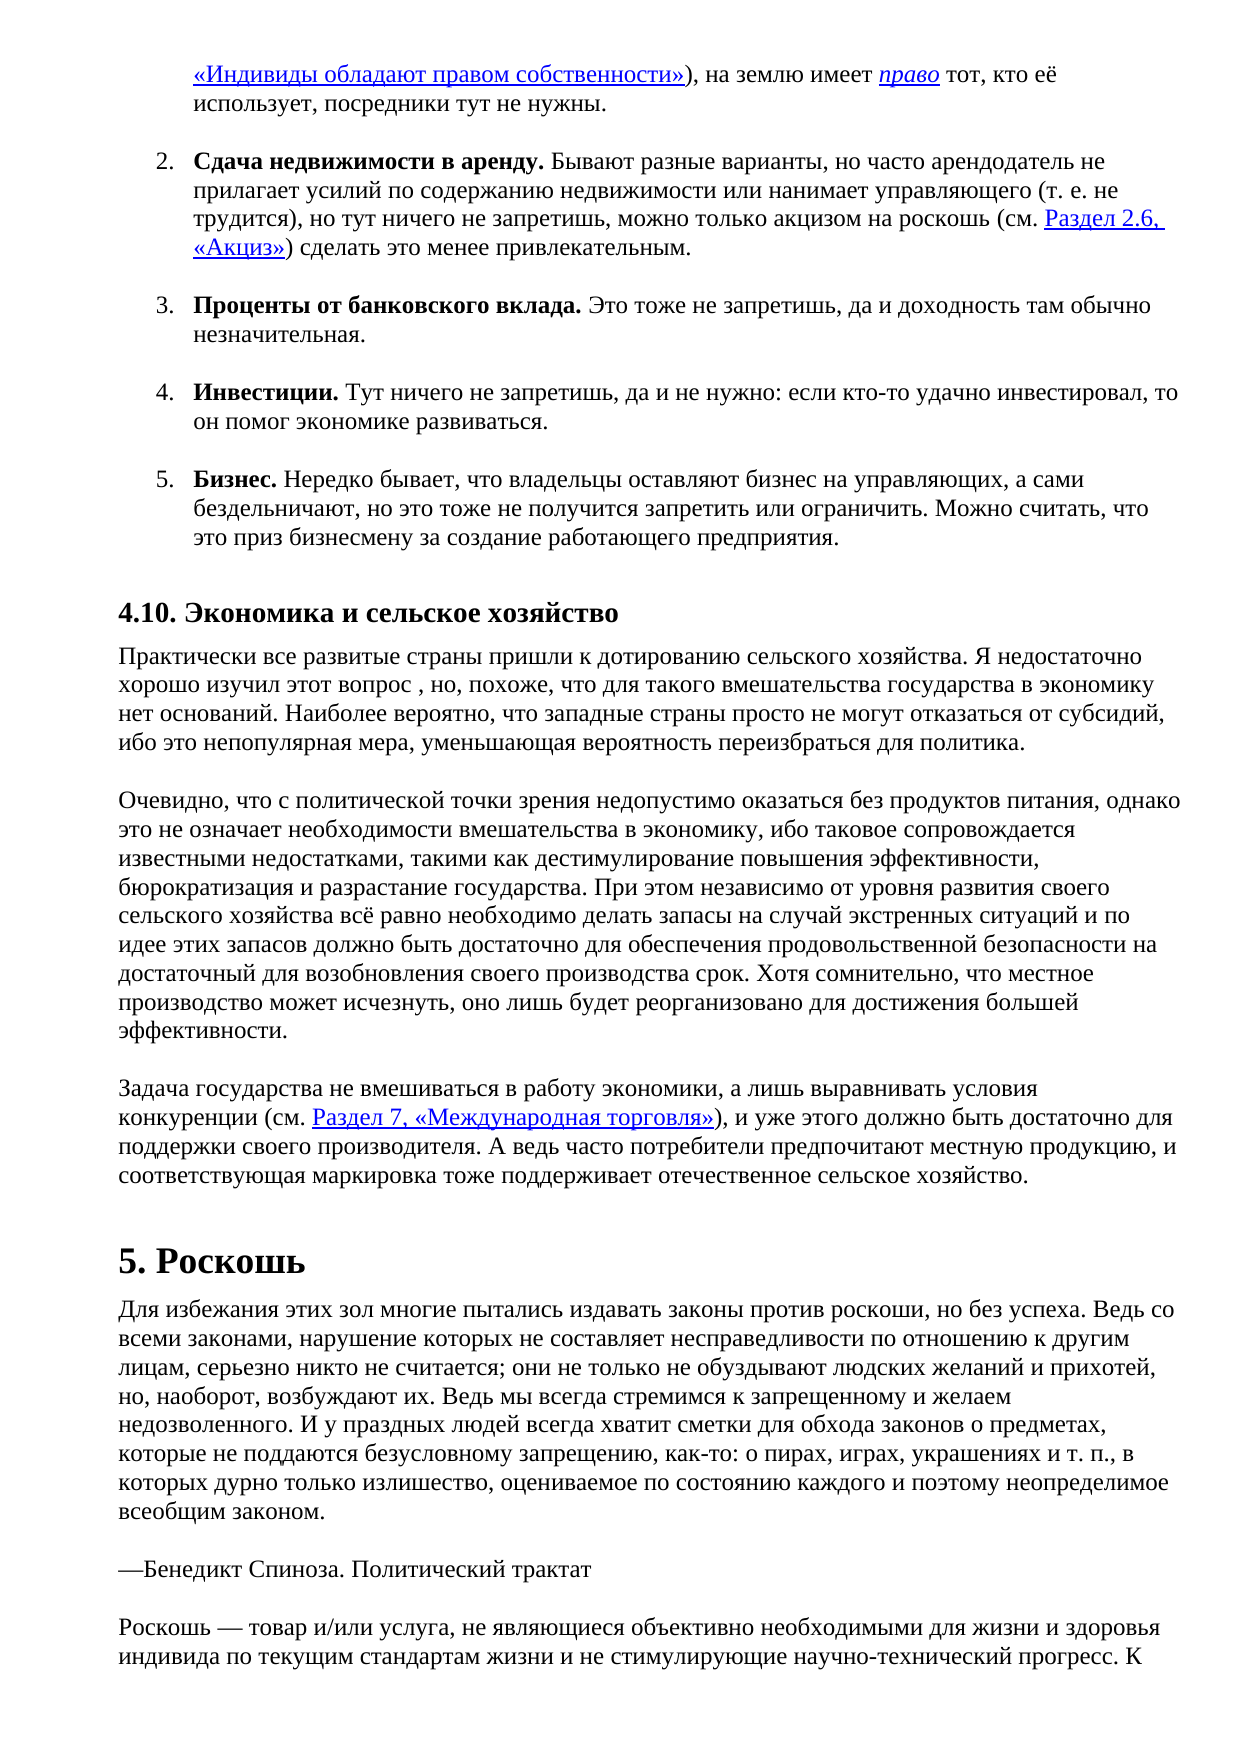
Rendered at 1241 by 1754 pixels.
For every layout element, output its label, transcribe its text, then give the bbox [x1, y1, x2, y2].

text Практически все развитые страны пришли к дотированию сельского хозяйства. Я недостаточно хорошо изучил этот вопрос , но, похоже, что для такого вмешательства государства в экономику нет оснований. Наиболее вероятно, что западные страны просто не могут отказаться от субсидий, ибо это непопулярная мера, уменьшающая вероятность переизбраться для политика. [118, 641, 1181, 756]
text Очевидно, что с политической точки зрения недопустимо оказаться без продуктов питания, однако это не означает необходимости вмешательства в экономику, ибо таковое сопровождается известными недостатками, такими как дестимулирование повышения эффективности, бюрократизация и разрастание государства. При этом независимо от уровня развития своего сельского хозяйства всё равно необходимо делать запасы на случай экстренных ситуаций и по идее этих запасов должно быть достаточно для обеспечения продовольственной безопасности на достаточный для возобновления своего производства срок. Хотя сомнительно, что местное производство может исчезнуть, оно лишь будет реорганизовано для достижения большей эффективности. [118, 785, 1181, 1044]
list Сдача недвижимости в аренду. Бывают разные варианты, но часто арендодатель не прилагает усилий по содержанию недвижимости или нанимает управляющего (т. е. не трудится), но тут ничего не запретишь, можно только акцизом на роскошь (см. Раздел 2.6, «Акциз») сделать это менее привлекательным. [156, 146, 1181, 261]
list Инвестиции. Тут ничего не запретишь, да и не нужно: если кто-то удачно инвестировал, то он помог экономике развиваться. [156, 377, 1181, 435]
text Задача государства не вмешиваться в работу экономики, а лишь выравнивать условия конкуренции (см. Раздел 7, «Международная торговля»), и уже этого должно быть достаточно для поддержки своего производителя. А ведь часто потребители предпочитают местную продукцию, и соответствующая маркировка тоже поддерживает отечественное сельское хозяйство. [118, 1073, 1181, 1188]
list Проценты от банковского вклада. Это тоже не запретишь, да и доходность там обычно незначительная. [156, 291, 1181, 348]
list Бизнес. Нередко бывает, что владельцы оставляют бизнес на управляющих, а сами бездельничают, но это тоже не получится запретить или ограничить. Можно считать, что это приз бизнесмену за создание работающего предприятия. [156, 464, 1181, 551]
text Для избежания этих зол многие пытались издавать законы против роскоши, но без успеха. Ведь со всеми законами, нарушение которых не составляет несправедливости по отношению к другим лицам, серьезно никто не считается; они не только не обуздывают людских желаний и прихотей, но, наоборот, возбуждают их. Ведь мы всегда стремимся к запрещенному и желаем недозволенного. И у праздных людей всегда хватит сметки для обхода законов о предметах, которые не поддаются безусловному запрещению, как-то: о пирах, играх, украшениях и т. п., в которых дурно только излишество, оцениваемое по состоянию каждого и поэтому неопределимое всеобщим законом. [118, 1294, 1181, 1524]
subtitle 5. Роскошь [118, 1239, 1181, 1282]
subtitle 4.10. Экономика и сельское хозяйство [118, 595, 1181, 628]
text —Бенедикт Спиноза. Политический трактат [118, 1554, 1181, 1583]
list «Индивиды обладают правом собственности»), на землю имеет право тот, кто её использует, посредники тут не нужны. [156, 59, 1181, 117]
text Роскошь — товар и/или услуга, не являющиеся объективно необходимыми для жизни и здоровья индивида по текущим стандартам жизни и не стимулирующие научно-технический прогресс. К [118, 1612, 1181, 1670]
